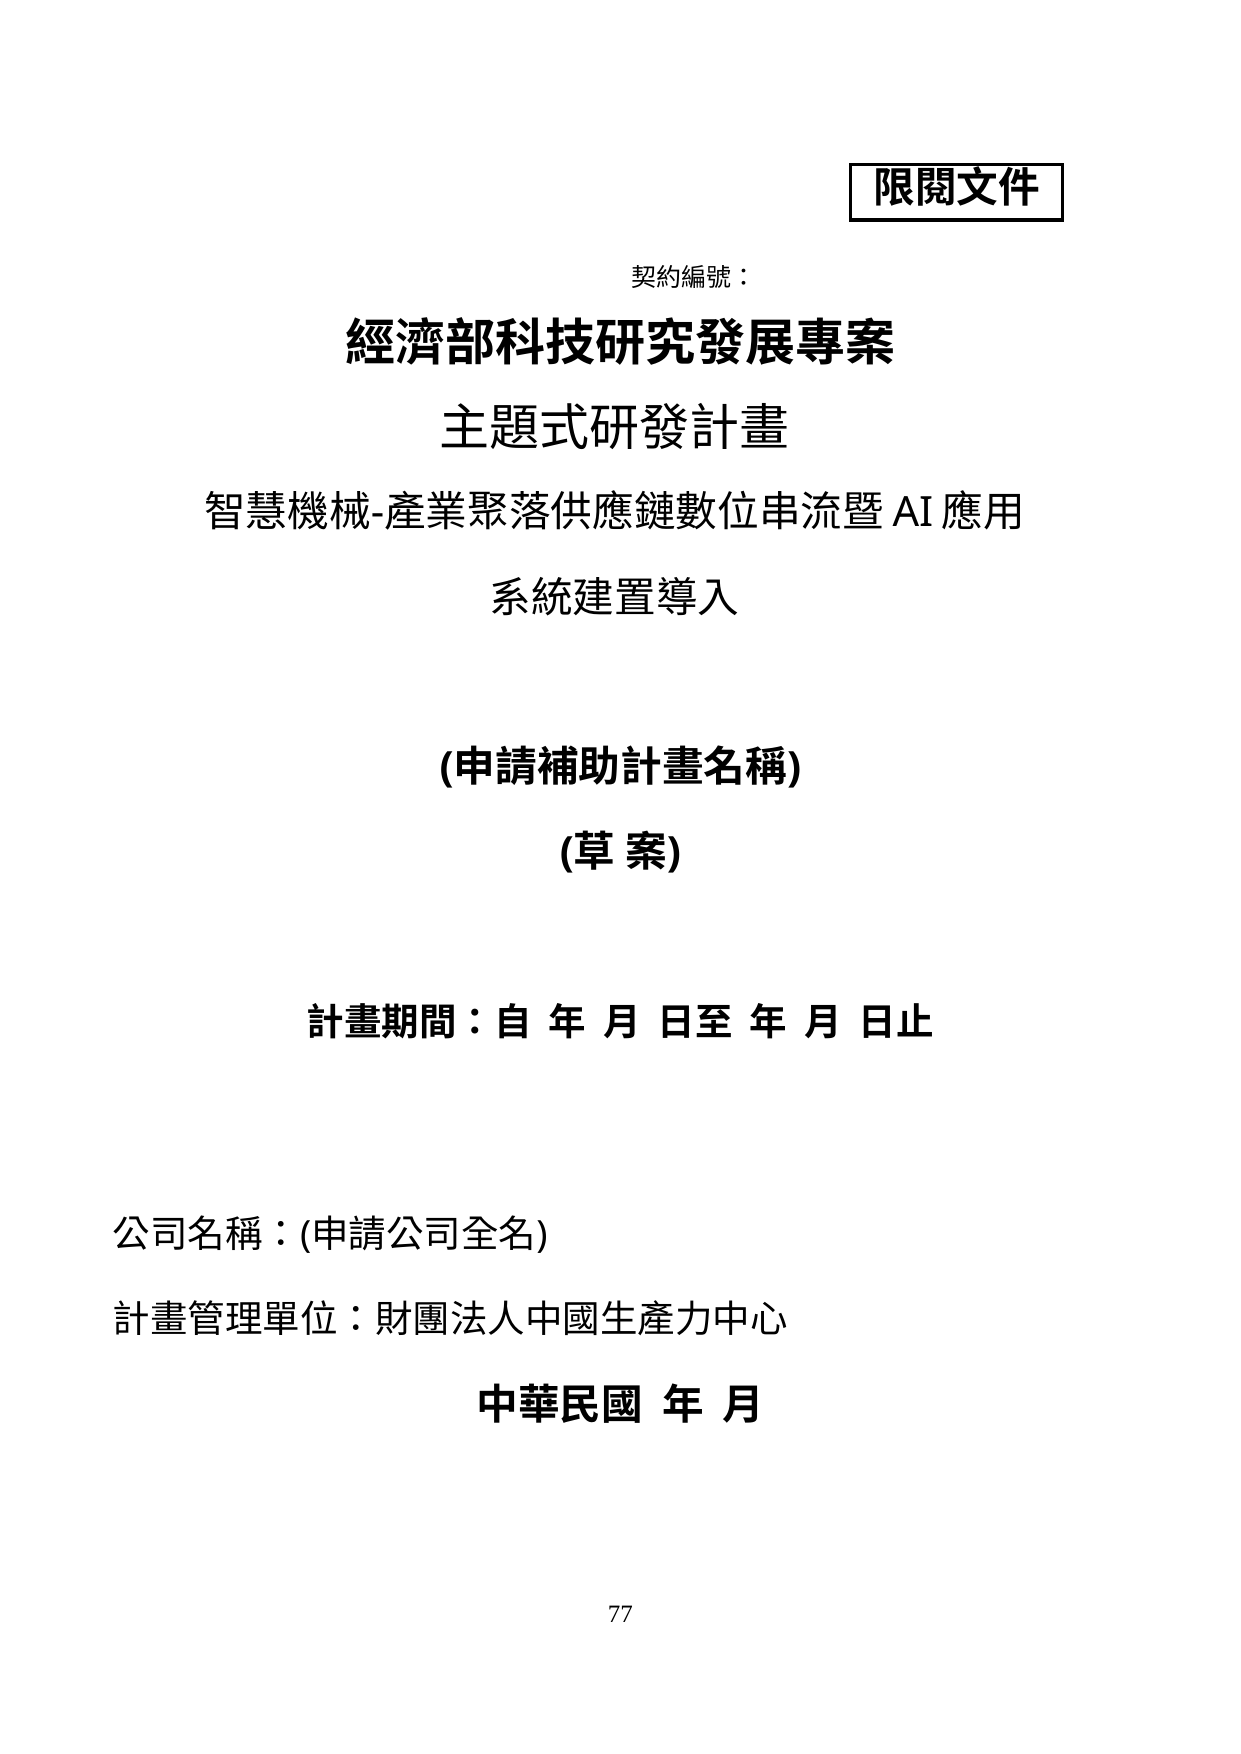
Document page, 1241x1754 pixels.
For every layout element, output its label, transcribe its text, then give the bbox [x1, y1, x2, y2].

text 智慧機械-產業聚落供應鏈數位串流暨AI應用 [101, 466, 1128, 551]
text 中華民國 年 月 [112, 1359, 1128, 1444]
text 系統建置導入 [101, 551, 1128, 636]
text (申請補助計畫名稱) [112, 721, 1128, 806]
text 主題式研發計畫 [101, 381, 1128, 466]
text 契約編號： [112, 254, 1028, 296]
text 計畫管理單位：財團法人中國生產力中心 [112, 1274, 1207, 1359]
text (草 案) [112, 806, 1128, 891]
text 公司名稱：(申請公司全名) [112, 1189, 1192, 1274]
text 計畫期間：自 年 月 日至 年 月 日止 [112, 976, 1128, 1061]
text 經濟部科技研究發展專案 [112, 296, 1128, 381]
text 限閱文件 [850, 164, 1063, 212]
